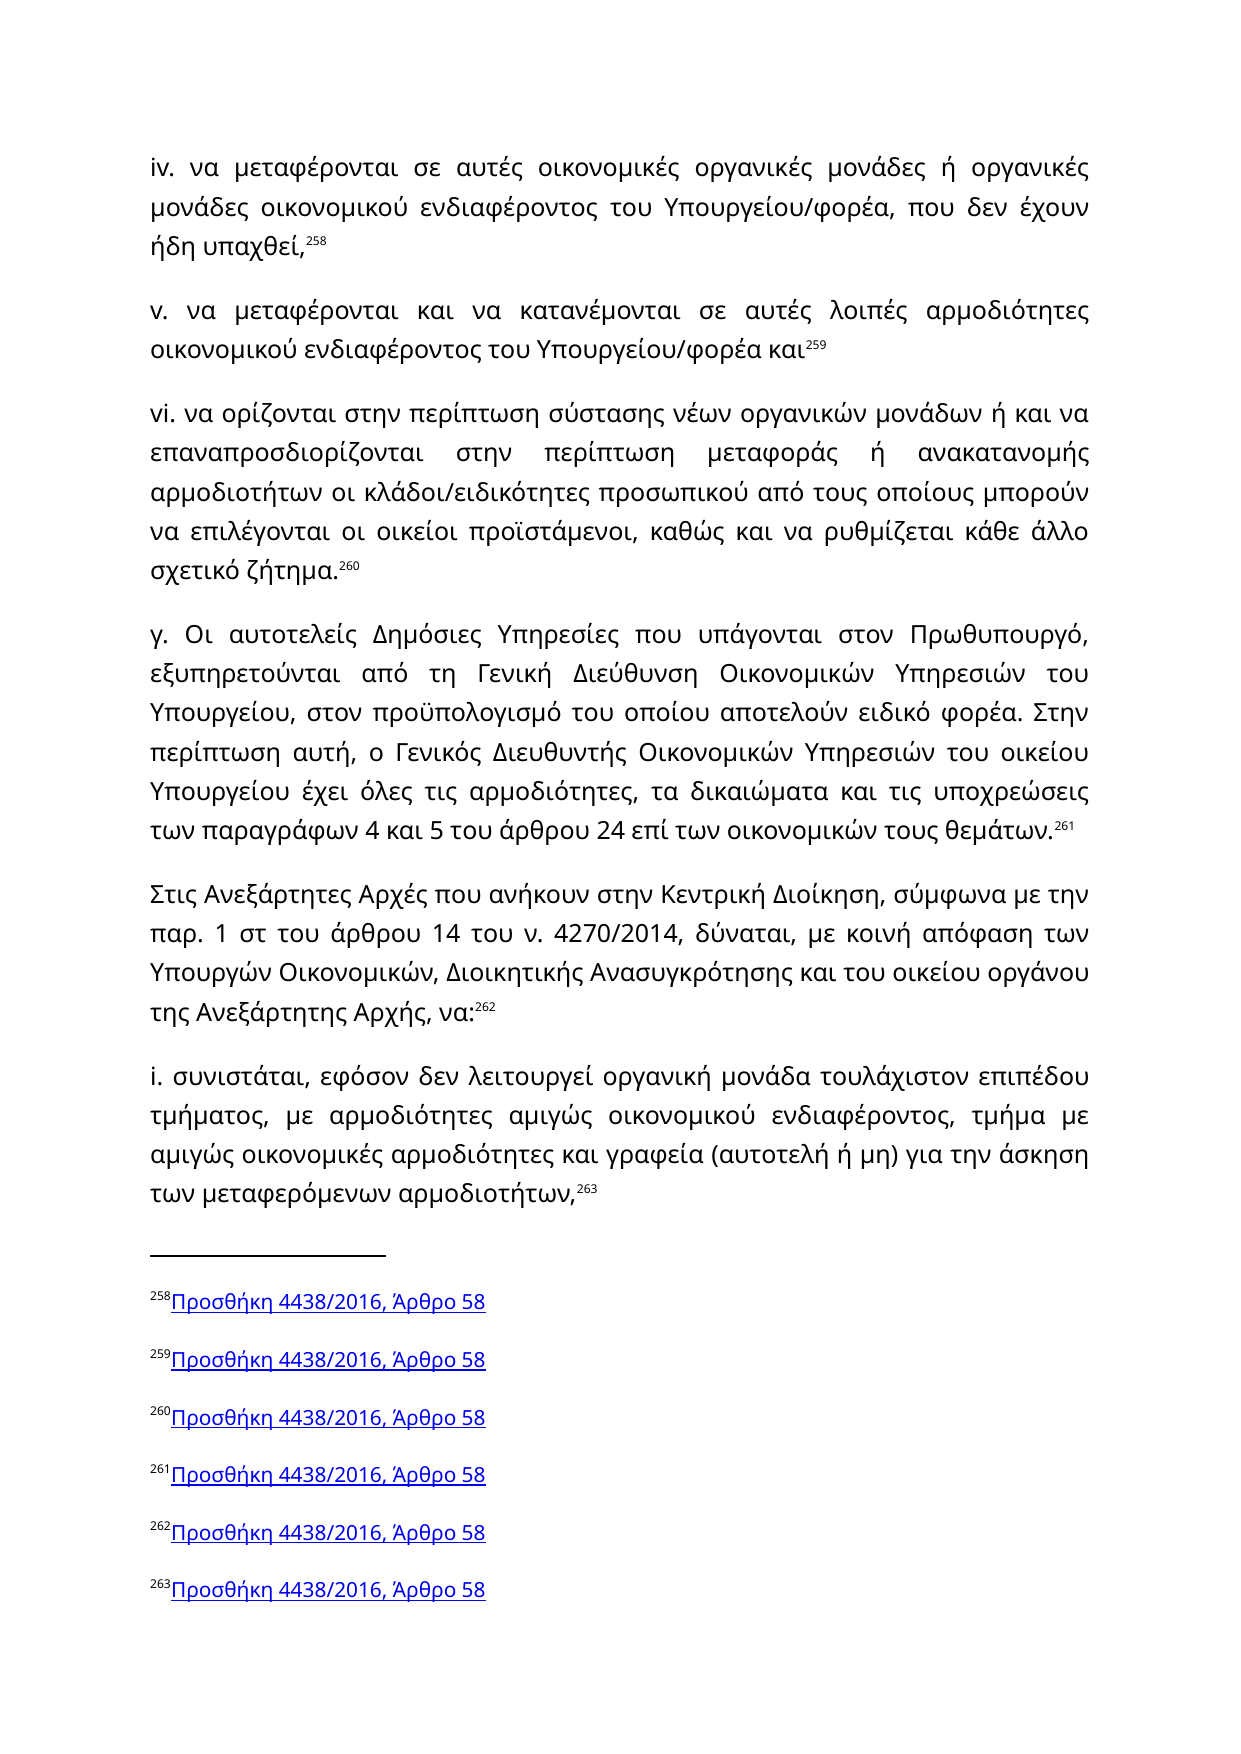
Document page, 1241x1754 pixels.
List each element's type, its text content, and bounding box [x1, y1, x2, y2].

text Προσθήκη 4438/2016, Άρθρο 58 [150, 1576, 1090, 1604]
text Στις Ανεξάρτητες Αρχές που ανήκουν στην Κεντρική Διοίκηση, σύμφωνα με την παρ. 1 στ του άρθρου 14 του ν. 4270/2014, δύναται, με κοινή απόφαση των Υπουργών Οικονομικών, Διοικητικής Ανασυγκρότησης και του οικείου οργάνου της Ανεξάρτητης Αρχής, να: [150, 877, 1090, 1028]
text vi. να ορίζονται στην περίπτωση σύστασης νέων οργανικών μονάδων ή και να επαναπροσδιορίζονται στην περίπτωση μεταφοράς ή ανακατανομής αρμοδιοτήτων οι κλάδοι/ειδικότητες προσωπικού από τους οποίους μπορούν να επιλέγονται οι οικείοι προϊστάμενοι, καθώς και να ρυθμίζεται κάθε άλλο σχετικό ζήτημα. [150, 396, 1090, 587]
text Προσθήκη 4438/2016, Άρθρο 58 [150, 1460, 1090, 1489]
text Προσθήκη 4438/2016, Άρθρο 58 [150, 1518, 1090, 1546]
text Προσθήκη 4438/2016, Άρθρο 58 [150, 1345, 1090, 1373]
text Προσθήκη 4438/2016, Άρθρο 58 [150, 1287, 1090, 1316]
text iv. να μεταφέρονται σε αυτές οικονομικές οργανικές μονάδες ή οργανικές μονάδες οικονομικού ενδιαφέροντος του Υπουργείου/φορέα, που δεν έχουν ήδη υπαχθεί, [150, 150, 1090, 262]
text Προσθήκη 4438/2016, Άρθρο 58 [150, 1403, 1090, 1431]
text γ. Οι αυτοτελείς Δημόσιες Υπηρεσίες που υπάγονται στον Πρωθυπουργό, εξυπηρετούνται από τη Γενική Διεύθυνση Οικονομικών Υπηρεσιών του Υπουργείου, στον προϋπολογισμό του οποίου αποτελούν ειδικό φορέα. Στην περίπτωση αυτή, ο Γενικός Διευθυντής Οικονομικών Υπηρεσιών του οικείου Υπουργείου έχει όλες τις αρμοδιότητες, τα δικαιώματα και τις υποχρεώσεις των παραγράφων 4 και 5 του άρθρου 24 επί των οικονομικών τους θεμάτων. [150, 617, 1090, 847]
text v. να μεταφέρονται και να κατανέμονται σε αυτές λοιπές αρμοδιότητες οικονομικού ενδιαφέροντος του Υπουργείου/φορέα και [150, 292, 1090, 366]
text i. συνιστάται, εφόσον δεν λειτουργεί οργανική μονάδα τουλάχιστον επιπέδου τμήματος, με αρμοδιότητες αμιγώς οικονομικού ενδιαφέροντος, τμήμα με αμιγώς οικονομικές αρμοδιότητες και γραφεία (αυτοτελή ή μη) για την άσκηση των μεταφερόμενων αρμοδιοτήτων, [150, 1058, 1090, 1210]
